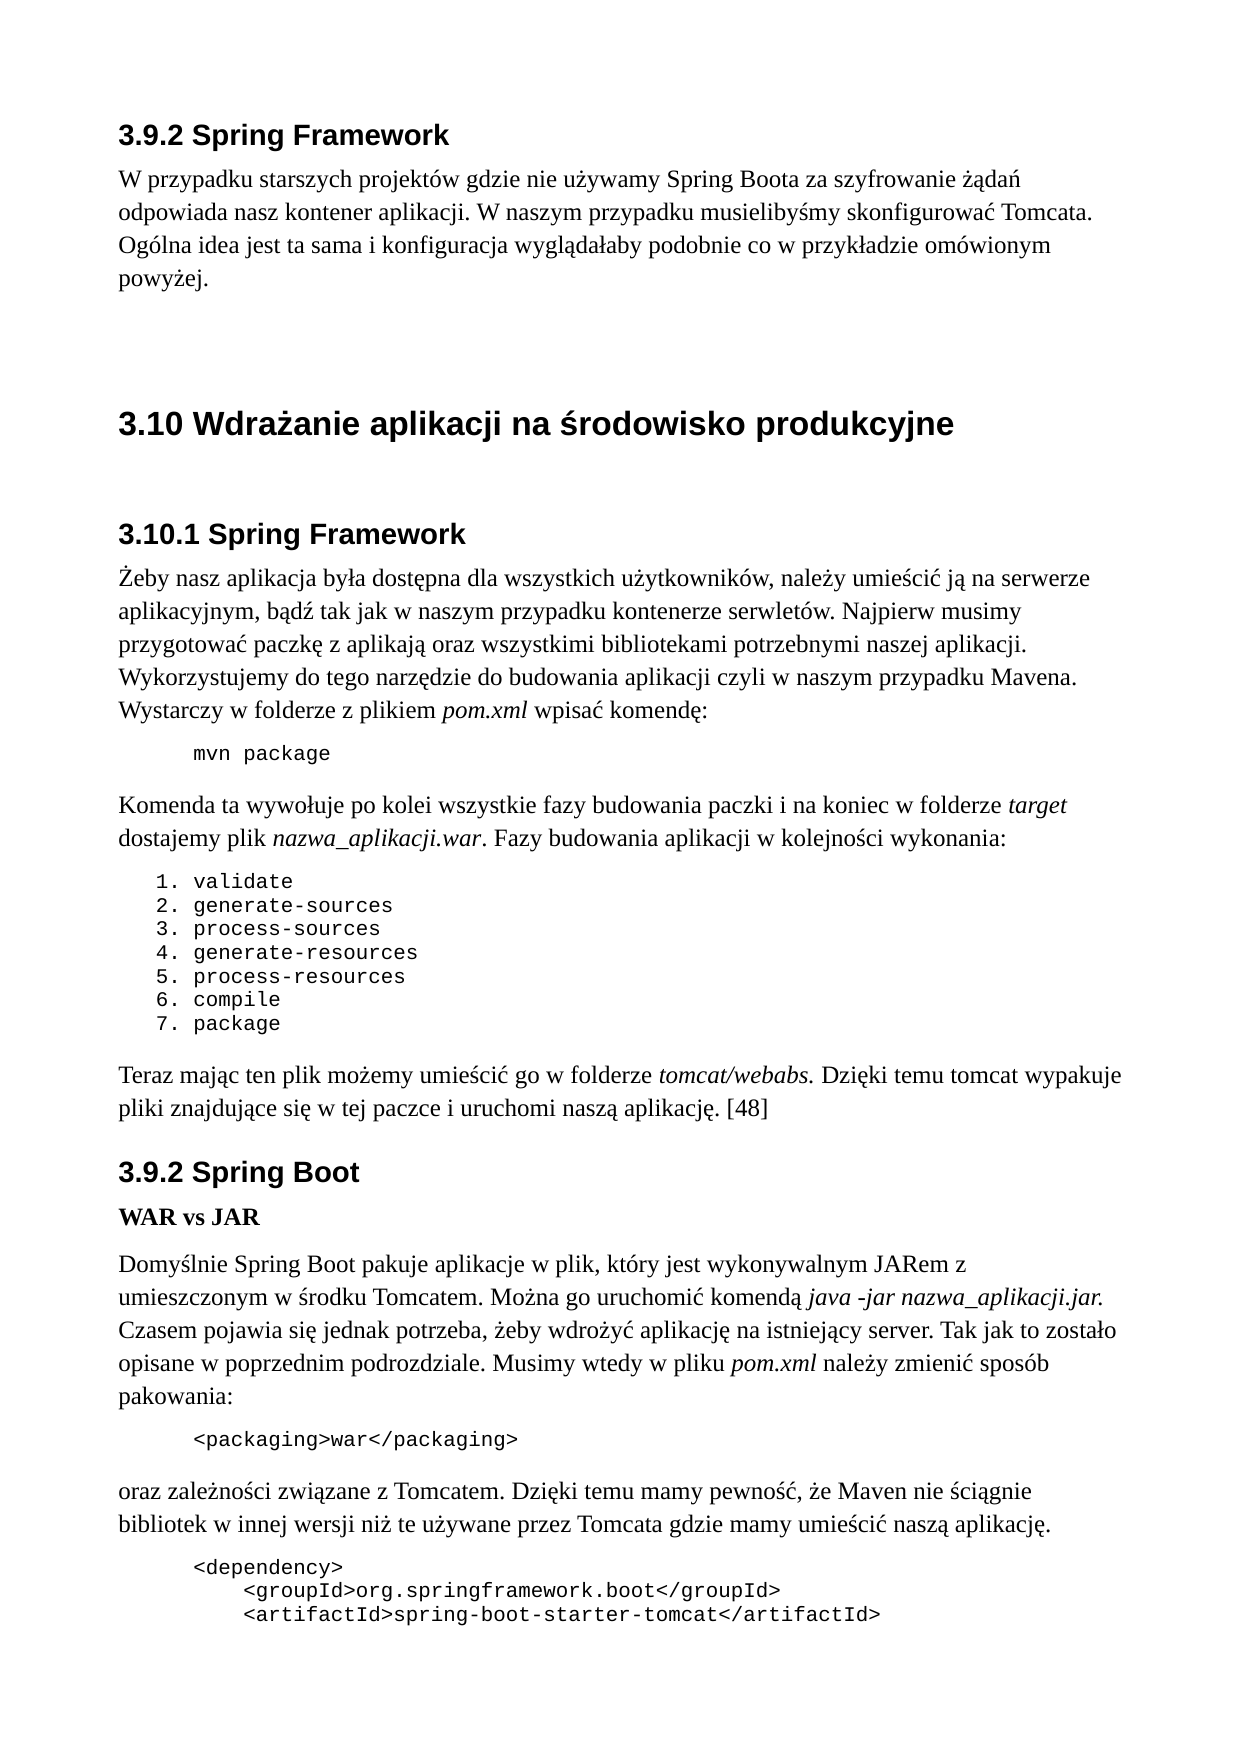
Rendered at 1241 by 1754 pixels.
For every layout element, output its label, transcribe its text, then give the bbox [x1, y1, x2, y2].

subtitle 3.10 Wdrażanie aplikacji na środowisko produkcyjne [118, 404, 1122, 442]
text Domyślnie Spring Boot pakuje aplikacje w plik, który jest wykonywalnym JARem z umieszczonym w środku Tomcatem. Można go uruchomić komendą java -jar nazwa_aplikacji.jar. Czasem pojawia się jednak potrzeba, żeby wdrożyć aplikację na istniejący server. Tak jak to zostało opisane w poprzednim podrozdziale. Musimy wtedy w pliku pom.xml należy zmienić sposób pakowania: [118, 1249, 1122, 1410]
text WAR vs JAR [118, 1202, 1122, 1230]
list generate-sources [156, 895, 1122, 918]
list validate [156, 871, 1122, 895]
text oraz zależności związane z Tomcatem. Dzięki temu mamy pewność, że Maven nie ściągnie bibliotek w innej wersji niż te używane przez Tomcata gdzie mamy umieścić naszą aplikację. [118, 1476, 1122, 1538]
subtitle 3.9.2 Spring Framework [118, 118, 1122, 152]
list package [156, 1013, 1122, 1037]
text mvn package [193, 743, 1122, 767]
list compile [156, 989, 1122, 1013]
subtitle 3.9.2 Spring Boot [118, 1155, 1122, 1189]
list process-sources [156, 918, 1122, 942]
text W przypadku starszych projektów gdzie nie używamy Spring Boota za szyfrowanie żądań odpowiada nasz kontener aplikacji. W naszym przypadku musielibyśmy skonfigurować Tomcata. Ogólna idea jest ta sama i konfiguracja wyglądałaby podobnie co w przykładzie omówionym powyżej. [118, 164, 1122, 292]
text Komenda ta wywołuje po kolei wszystkie fazy budowania paczki i na koniec w folderze target dostajemy plik nazwa_aplikacji.war. Fazy budowania aplikacji w kolejności wykonania: [118, 790, 1122, 852]
text <artifactId>spring-boot-starter-tomcat</artifactId> [193, 1604, 1122, 1628]
text Żeby nasz aplikacja była dostępna dla wszystkich użytkowników, należy umieścić ją na serwerze aplikacyjnym, bądź tak jak w naszym przypadku kontenerze serwletów. Najpierw musimy przygotować paczkę z aplikają oraz wszystkimi bibliotekami potrzebnymi naszej aplikacji. Wykorzystujemy do tego narzędzie do budowania aplikacji czyli w naszym przypadku Mavena. Wystarczy w folderze z plikiem pom.xml wpisać komendę: [118, 563, 1122, 724]
list generate-resources [156, 942, 1122, 966]
text <packaging>war</packaging> [193, 1429, 1122, 1453]
subtitle 3.10.1 Spring Framework [118, 517, 1122, 551]
list process-resources [156, 966, 1122, 989]
text <dependency> [193, 1557, 1122, 1581]
text Teraz mając ten plik możemy umieścić go w folderze tomcat/webabs. Dzięki temu tomcat wypakuje pliki znajdujące się w tej paczce i uruchomi naszą aplikację. [48] [118, 1060, 1122, 1122]
text <groupId>org.springframework.boot</groupId> [193, 1581, 1122, 1604]
